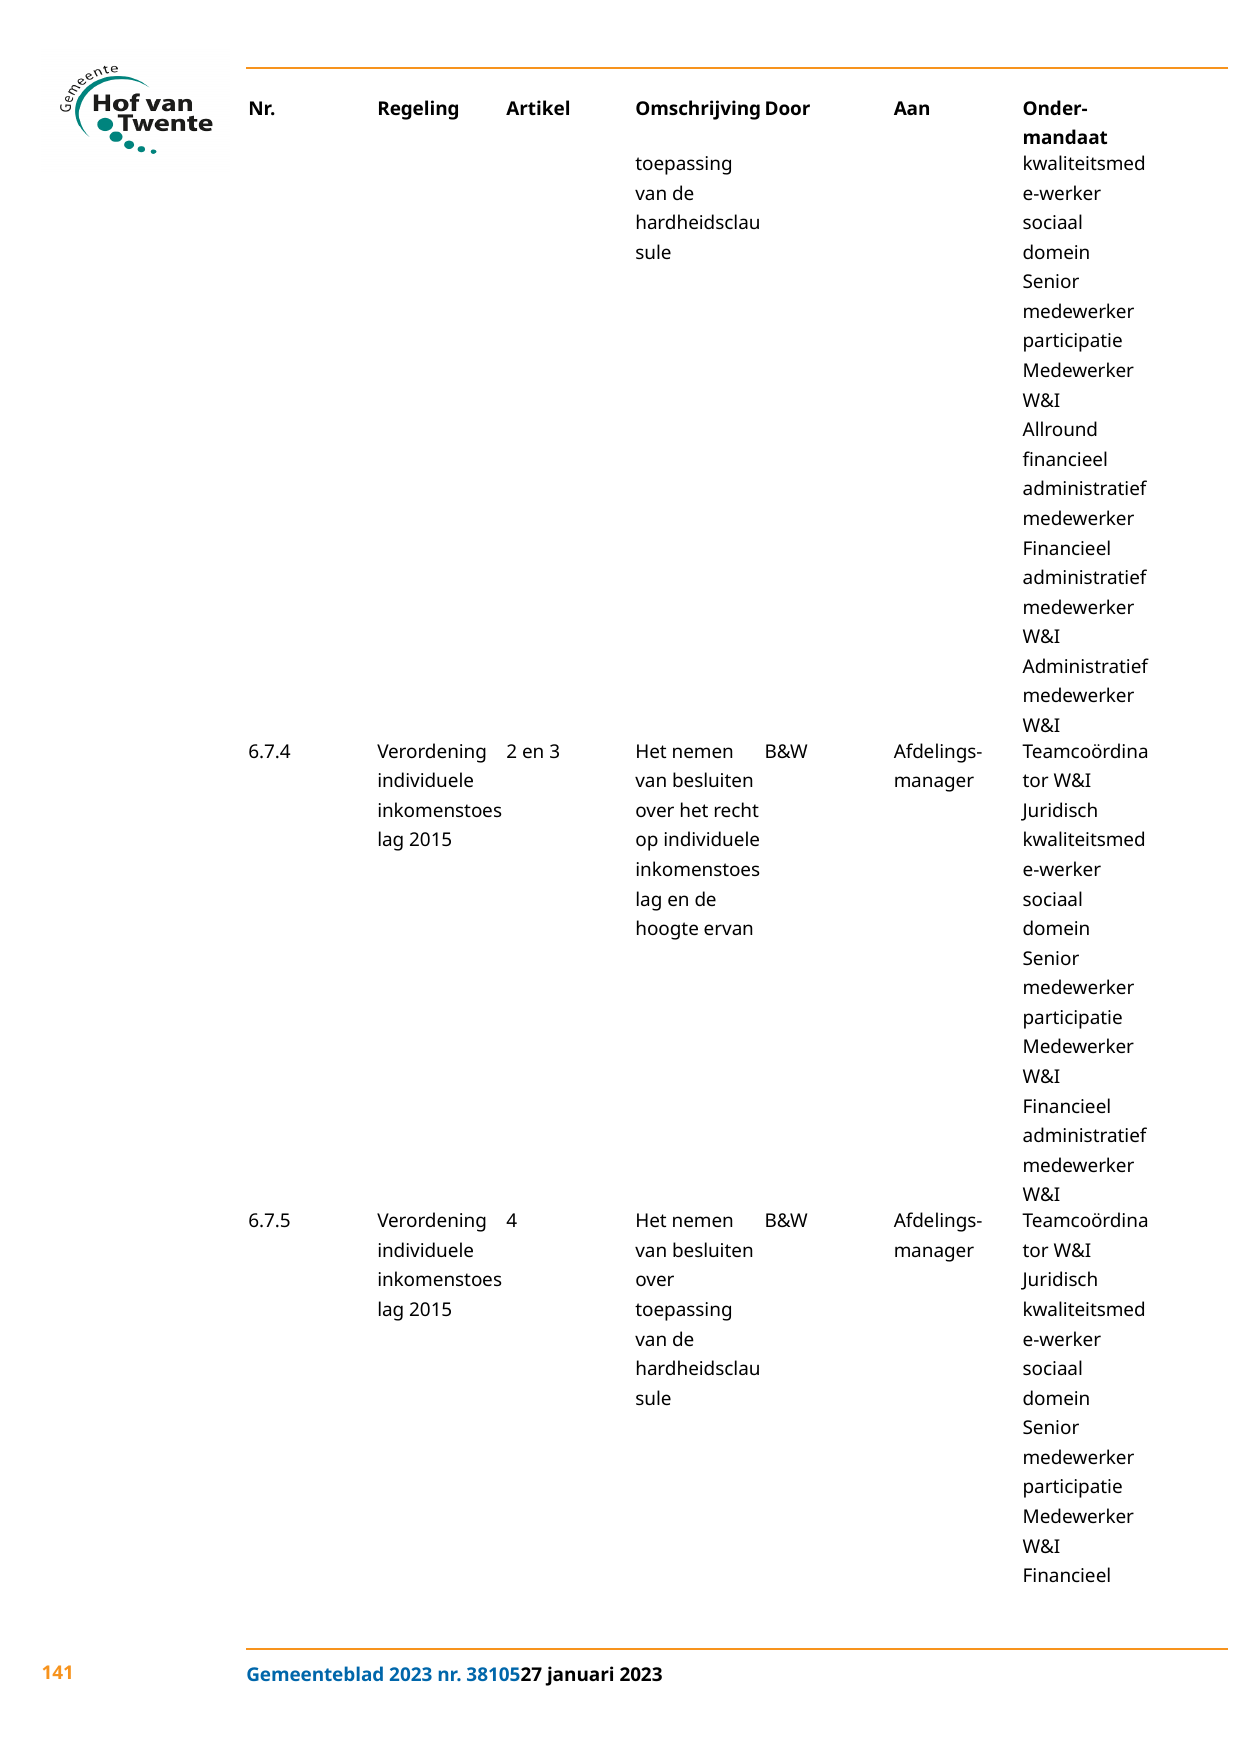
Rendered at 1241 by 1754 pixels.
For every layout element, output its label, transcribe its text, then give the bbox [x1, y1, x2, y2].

table_cell B&W [764, 738, 893, 1207]
table_cell [894, 150, 1022, 738]
table_cell Het nemen van besluiten over het recht op individuele inkomenstoeslag en de hoogte ervan [635, 738, 764, 1207]
table_header Aan [894, 95, 1022, 150]
table_cell Teamcoördinator W&I Juridisch kwaliteitsmede-werker sociaal domein Senior medewerker participatie Medewerker W&I Financieel [1023, 1208, 1152, 1588]
table_cell Afdelings-manager [894, 1208, 1022, 1588]
table_header Regeling [377, 95, 506, 150]
table_header Nr. [248, 95, 377, 150]
table_header Onder-mandaat [1023, 95, 1152, 150]
table_cell [377, 150, 506, 738]
table_cell Het nemen van besluiten over toepassing van de hardheidsclausule [635, 1208, 764, 1588]
table_cell Afdelings-manager [894, 738, 1022, 1207]
table_header Omschrijving [635, 95, 764, 150]
table_cell [764, 150, 893, 738]
table_cell 6.7.5 [248, 1208, 377, 1588]
table_cell Teamcoördinator W&I Juridisch kwaliteitsmede-werker sociaal domein Senior medewerker participatie Medewerker W&I Financieel administratief medewerker W&I [1023, 738, 1152, 1207]
picture [41, 47, 231, 172]
table_cell B&W [764, 1208, 893, 1588]
table_cell Verordening individuele inkomenstoeslag 2015 [377, 738, 506, 1207]
table_header Artikel [506, 95, 635, 150]
table_cell toepassing van de hardheidsclausule [635, 150, 764, 738]
table_header Door [764, 95, 893, 150]
table_cell Verordening individuele inkomenstoeslag 2015 [377, 1208, 506, 1588]
table_cell [506, 150, 635, 738]
table_cell 2 en 3 [506, 738, 635, 1207]
table_cell 4 [506, 1208, 635, 1588]
table_cell kwaliteitsmede-werker sociaal domein Senior medewerker participatie Medewerker W&I Allround financieel administratief medewerker Financieel administratief medewerker W&I Administratief medewerker W&I [1023, 150, 1152, 738]
table_cell 6.7.4 [248, 738, 377, 1207]
table_cell [248, 150, 377, 738]
